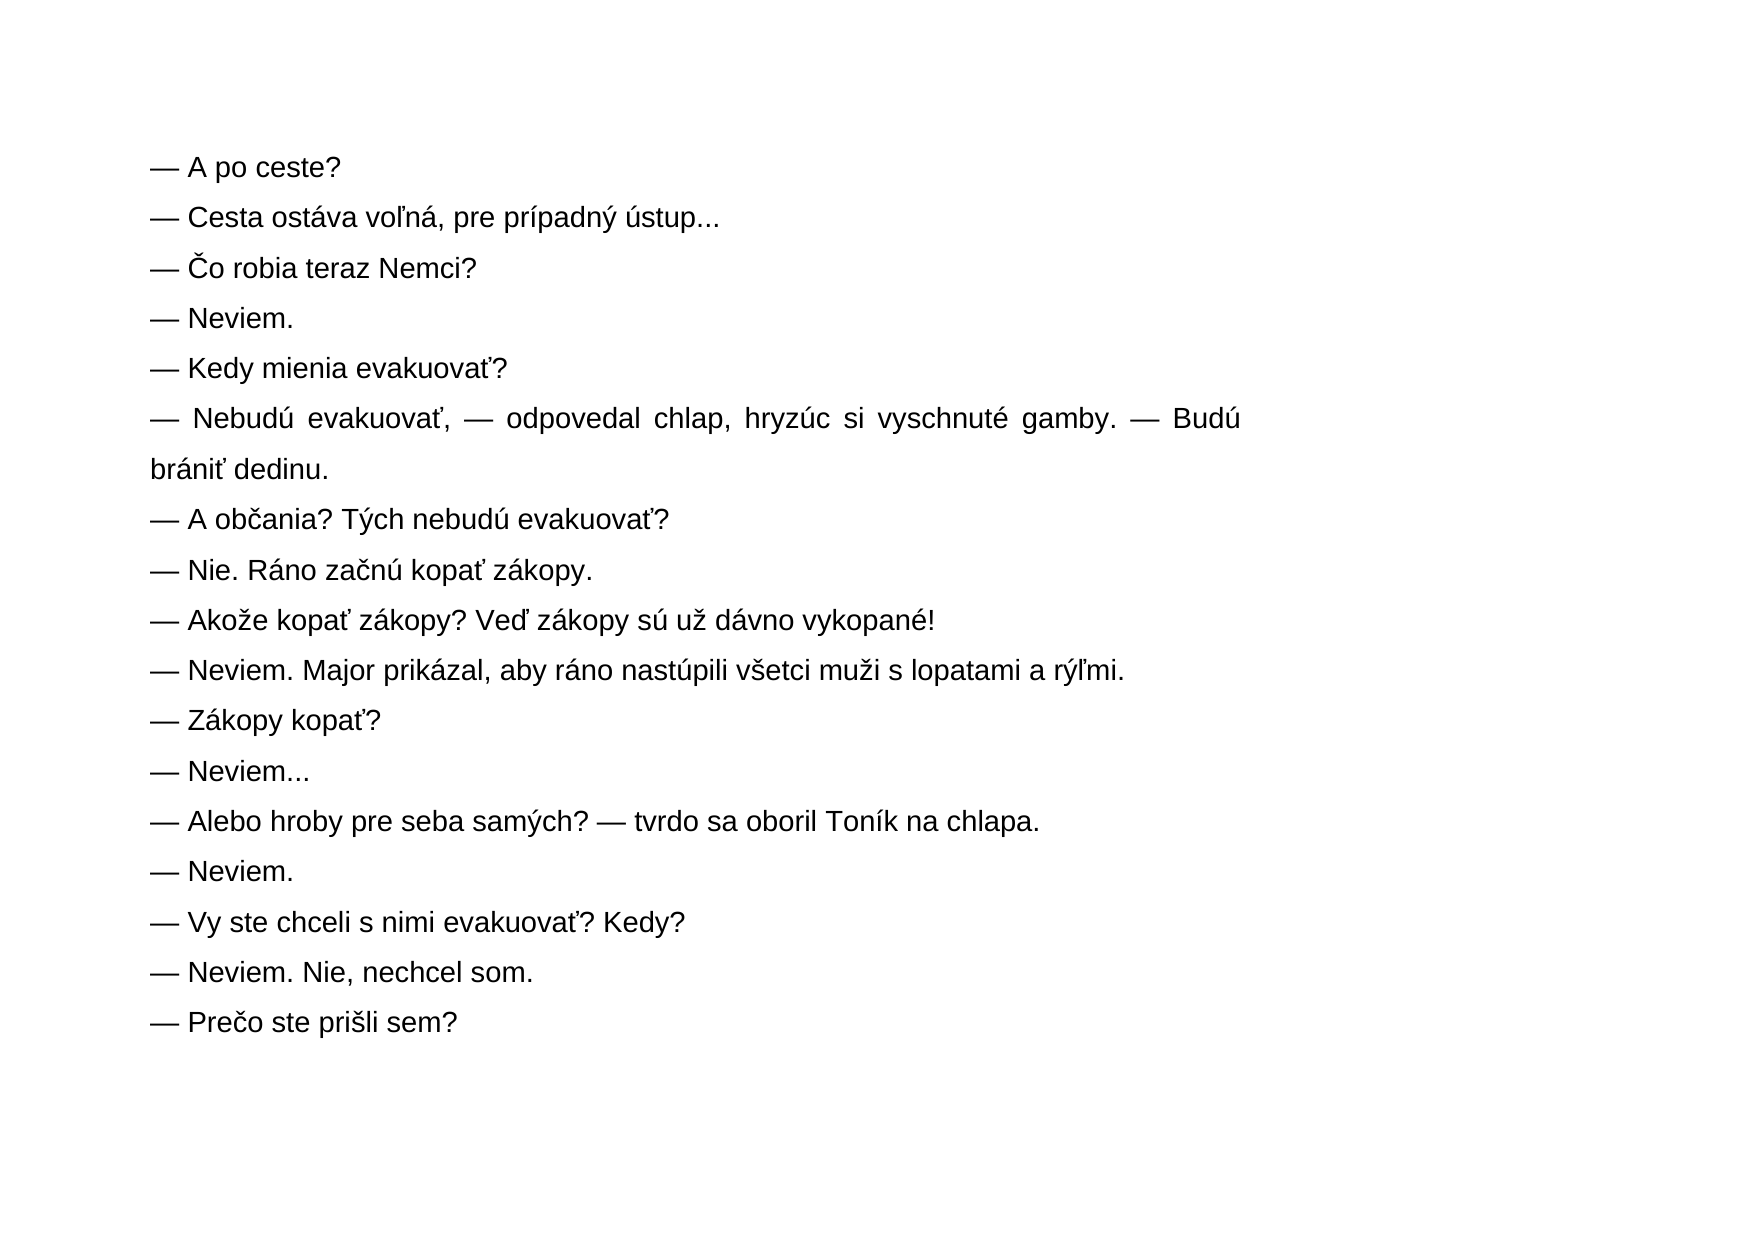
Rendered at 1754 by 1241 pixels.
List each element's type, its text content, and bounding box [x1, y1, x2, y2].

text — Neviem. [150, 301, 1243, 334]
text — Cesta ostáva voľná, pre prípadný ústup... [150, 200, 1243, 234]
text — Nie. Ráno začnú kopať zákopy. [150, 552, 1243, 586]
text — A občania? Tých nebudú evakuovať? [150, 502, 1243, 536]
text — Prečo ste prišli sem? [150, 1005, 1243, 1039]
text — Zákopy kopať? [150, 703, 1243, 737]
text — Neviem. [150, 854, 1243, 888]
text — Alebo hroby pre seba samých? — tvrdo sa oboril Toník na chlapa. [150, 804, 1243, 838]
text — Nebudú evakuovať, — odpovedal chlap, hryzúc si vyschnuté gamby. — Budú brániť dedinu. [150, 402, 1243, 485]
text — Neviem. Major prikázal, aby ráno nastúpili všetci muži s lopatami a rýľmi. [150, 653, 1243, 687]
text — Čo robia teraz Nemci? [150, 251, 1243, 284]
text — Kedy mienia evakuovať? [150, 351, 1243, 385]
text — Akože kopať zákopy? Veď zákopy sú už dávno vykopané! [150, 603, 1243, 636]
text — Neviem... [150, 754, 1243, 787]
text — Neviem. Nie, nechcel som. [150, 955, 1243, 988]
text — Vy ste chceli s nimi evakuovať? Kedy? [150, 905, 1243, 938]
text — A po ceste? [150, 150, 1243, 183]
